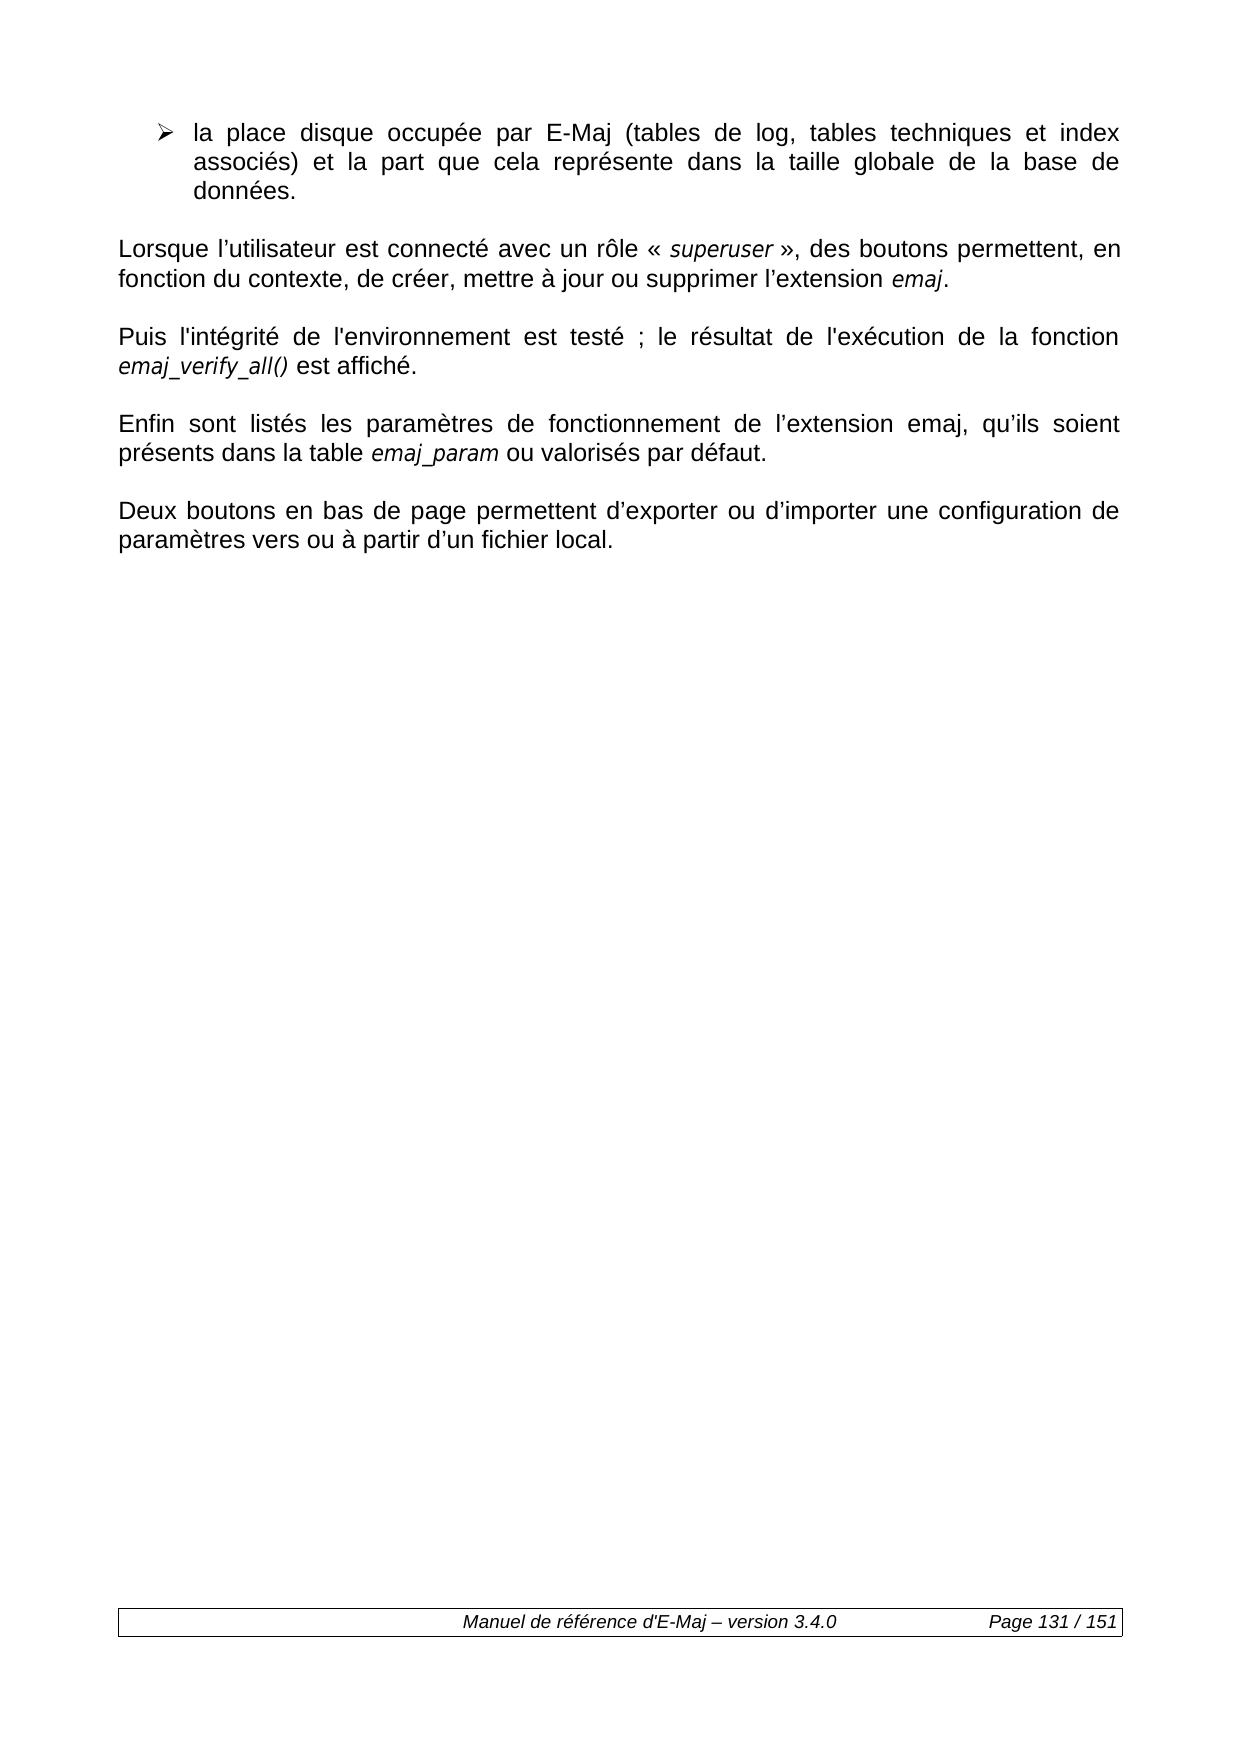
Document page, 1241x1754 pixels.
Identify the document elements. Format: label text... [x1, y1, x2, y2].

text Enfin sont listés les paramètres de fonctionnement de l’extension emaj, qu’ils soient présents dans la table emaj_param ou valorisés par défaut. [118, 409, 1122, 467]
text Puis l'intégrité de l'environnement est testé ; le résultat de l'exécution de la fonction emaj_verify_all() est affiché. [118, 322, 1122, 380]
text Lorsque l’utilisateur est connecté avec un rôle « superuser », des boutons permettent, en fonction du contexte, de créer, mettre à jour ou supprimer l’extension emaj. [118, 234, 1122, 292]
text Deux boutons en bas de page permettent d’exporter ou d’importer une configuration de paramètres vers ou à partir d’un fichier local. [118, 496, 1122, 554]
list la place disque occupée par E-Maj (tables de log, tables techniques et index associés) et la part que cela représente dans la taille globale de la base de données. [156, 118, 1122, 205]
